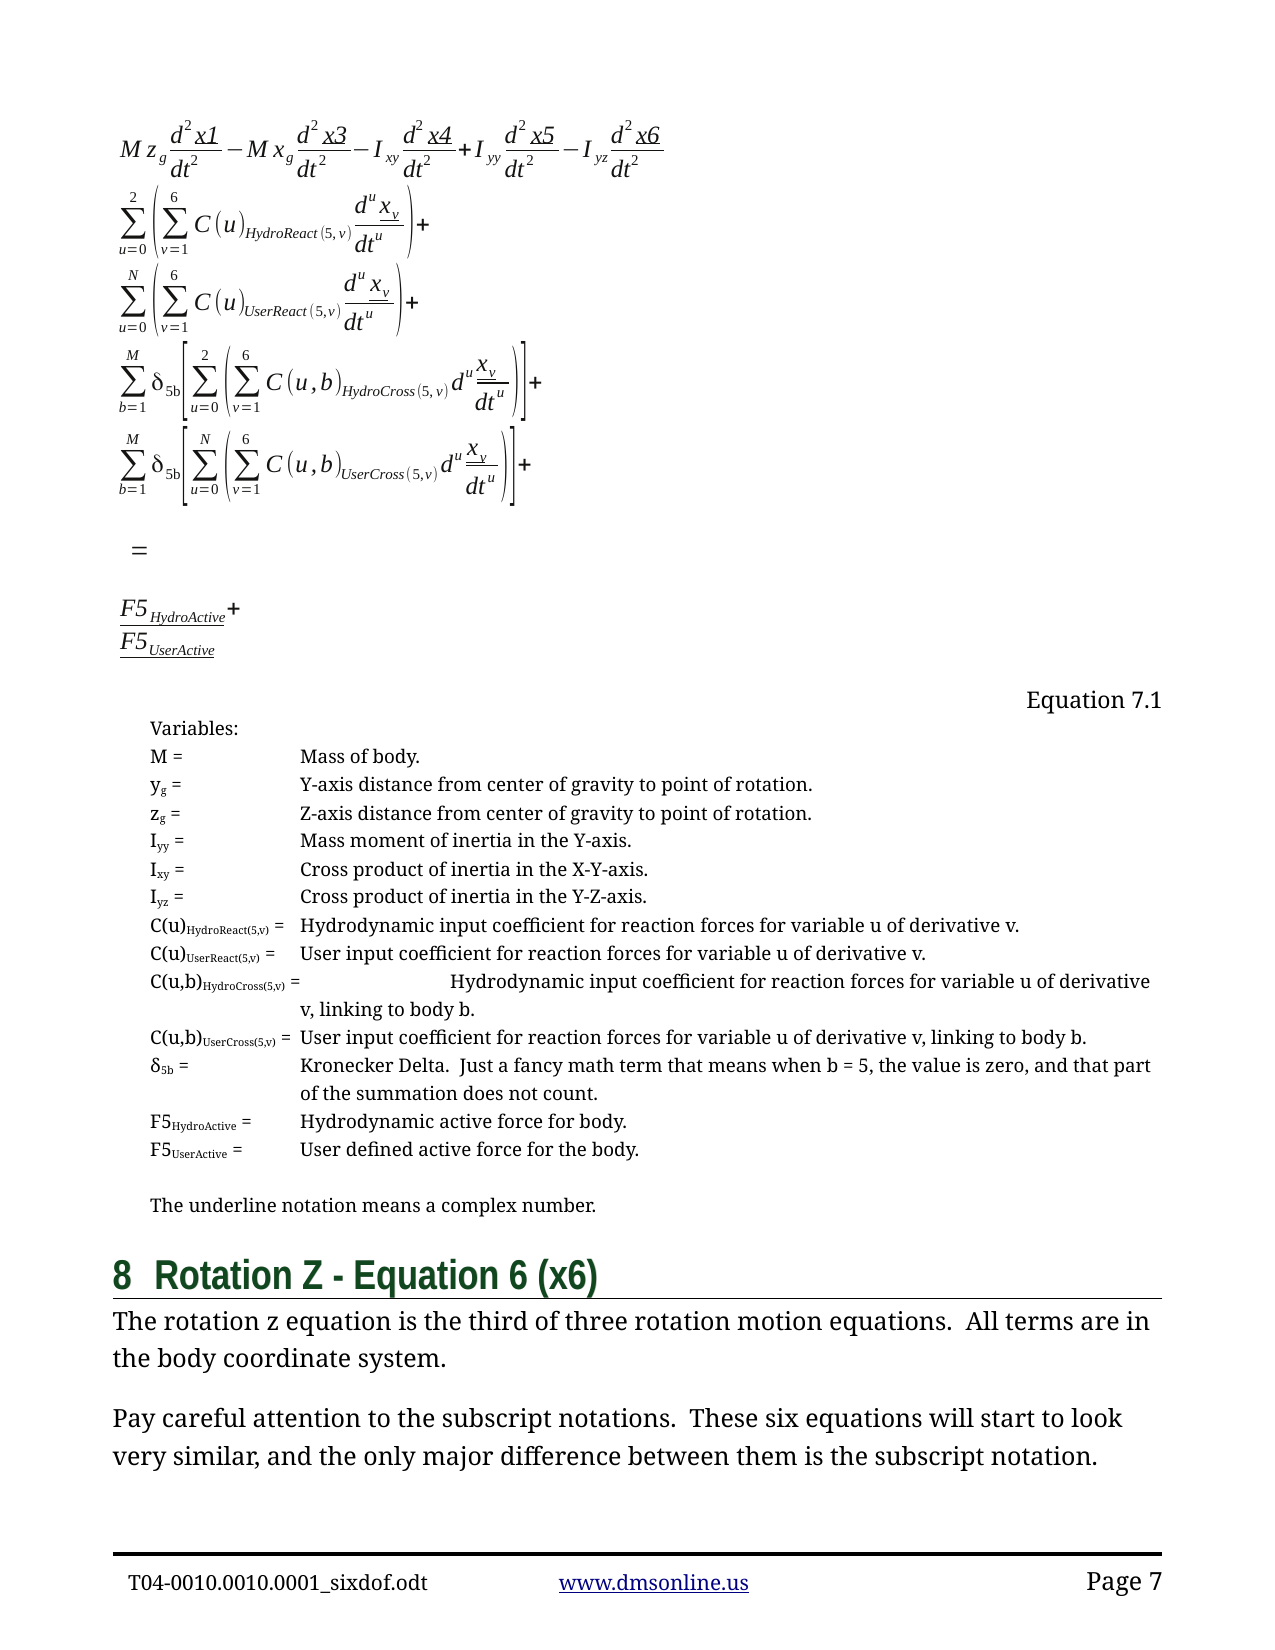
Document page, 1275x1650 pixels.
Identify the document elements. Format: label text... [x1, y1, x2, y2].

text Iyy = Mass moment of inertia in the Y-axis. [150, 828, 1162, 853]
text The underline notation means a complex number. [150, 1192, 1162, 1218]
text The rotation z equation is the third of three rotation motion equations. All terms are in the body coordinate system. [112, 1304, 1162, 1375]
text C(u,b)HydroCross(5,v) = Hydrodynamic input coefficient for reaction forces for variable u of derivative v, linking to body b. [150, 968, 1162, 1021]
text zg = Z-axis distance from center of gravity to point of rotation. [150, 800, 1162, 825]
subtitle Rotation Z - Equation 6 (x6) [112, 1250, 1162, 1299]
text Pay careful attention to the subscript notations. These six equations will start to look very similar, and the only major difference between them is the subscript notation. [112, 1401, 1162, 1472]
text Equation 7.1 [112, 684, 1162, 716]
text Variables: [150, 716, 1162, 741]
text F5HydroActive = Hydrodynamic active force for body. [150, 1108, 1162, 1133]
text C(u,b)UserCross(5,v) = User input coefficient for reaction forces for variable u of derivative v, linking to body b. [150, 1024, 1162, 1049]
text Ixy = Cross product of inertia in the X-Y-axis. [150, 856, 1162, 881]
text F5UserActive = User defined active force for the body. [150, 1136, 1162, 1162]
text Iyz = Cross product of inertia in the Y-Z-axis. [150, 884, 1162, 909]
text M = Mass of body. [150, 744, 1162, 769]
text C(u)HydroReact(5,v) = Hydrodynamic input coefficient for reaction forces for variable u of derivative v. [150, 912, 1162, 937]
text δ5b = Kronecker Delta. Just a fancy math term that means when b = 5, the value is zero, and that part of the summation does not count. [150, 1052, 1162, 1106]
text yg = Y-axis distance from center of gravity to point of rotation. [150, 772, 1162, 797]
text C(u)UserReact(5,v) = User input coefficient for reaction forces for variable u of derivative v. [150, 940, 1162, 965]
